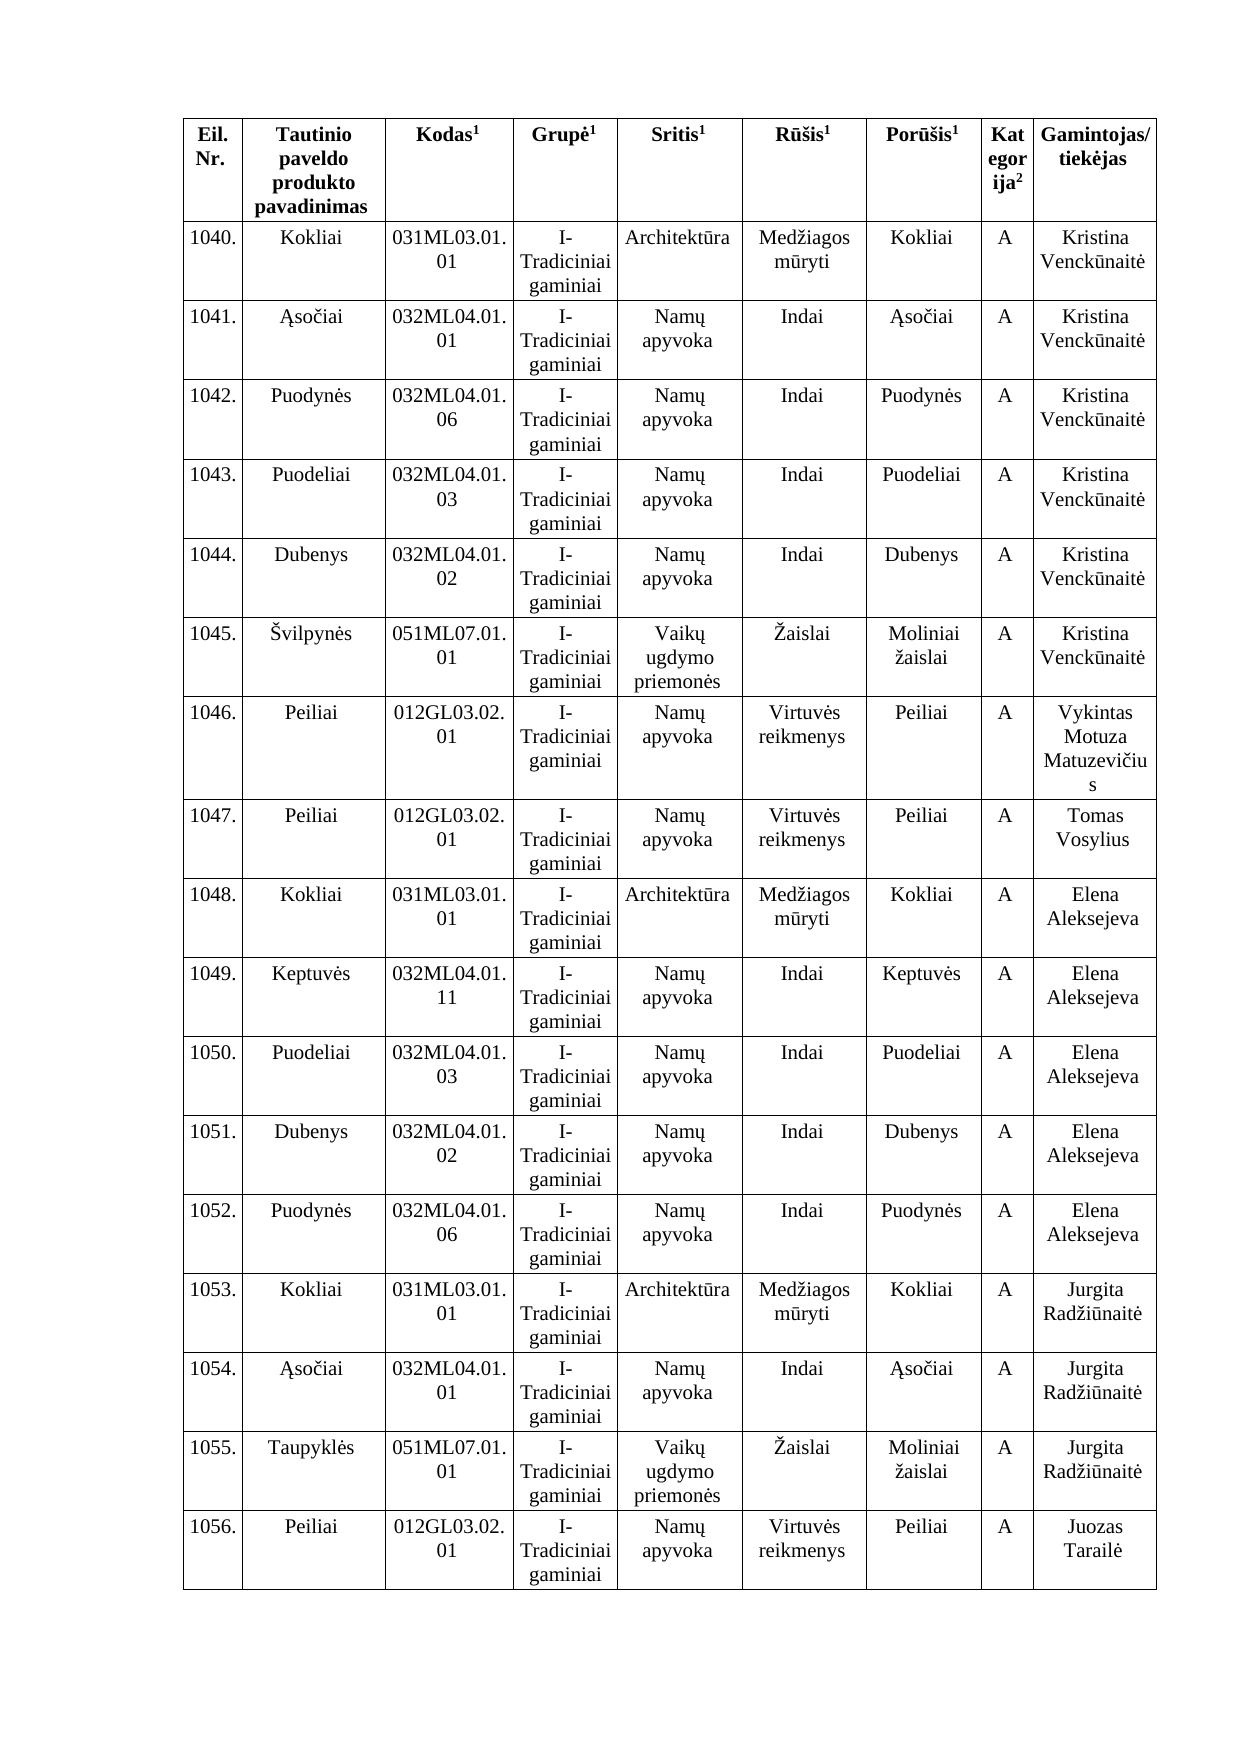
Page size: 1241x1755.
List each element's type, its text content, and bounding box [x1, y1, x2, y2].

table_cell I-Tradiciniai gaminiai [514, 1037, 617, 1115]
table_cell 1041. [184, 301, 242, 379]
table_cell 012GL03.02.01 [386, 800, 513, 878]
table_cell Puodynės [243, 380, 385, 458]
table_cell Medžiagos mūryti [743, 879, 866, 957]
table_header Grupė1 [514, 119, 617, 221]
table_cell A [982, 301, 1033, 379]
table_cell Indai [743, 460, 866, 537]
table_cell 031ML03.01.01 [386, 879, 513, 957]
table_cell I-Tradiciniai gaminiai [514, 460, 617, 537]
table_cell Kristina Venckūnaitė [1034, 222, 1156, 300]
table_cell A [982, 1511, 1033, 1589]
table_cell Puodynės [867, 380, 981, 458]
table_cell A [982, 1195, 1033, 1273]
table_cell 1047. [184, 800, 242, 878]
table_cell 1042. [184, 380, 242, 458]
table_cell Indai [743, 301, 866, 379]
table_cell Žaislai [743, 1432, 866, 1510]
table_cell I-Tradiciniai gaminiai [514, 1511, 617, 1589]
table_cell 051ML07.01.01 [386, 1432, 513, 1510]
table_cell 1050. [184, 1037, 242, 1115]
table_cell I-Tradiciniai gaminiai [514, 1432, 617, 1510]
table_cell 012GL03.02.01 [386, 1511, 513, 1589]
table_header Kategorija2 [982, 119, 1033, 221]
table_cell I-Tradiciniai gaminiai [514, 1353, 617, 1431]
table_cell Ąsočiai [867, 301, 981, 379]
table_cell Moliniai žaislai [867, 618, 981, 696]
table_cell 1046. [184, 697, 242, 799]
table_cell Indai [743, 958, 866, 1036]
table_cell Kristina Venckūnaitė [1034, 460, 1156, 537]
table_cell Medžiagos mūryti [743, 1274, 866, 1352]
table_cell 032ML04.01.02 [386, 539, 513, 617]
table_cell 1049. [184, 958, 242, 1036]
table_cell Virtuvės reikmenys [743, 800, 866, 878]
table_cell I-Tradiciniai gaminiai [514, 380, 617, 458]
table_header Gamintojas/ tiekėjas [1034, 119, 1156, 221]
table_cell I-Tradiciniai gaminiai [514, 301, 617, 379]
table_cell I-Tradiciniai gaminiai [514, 800, 617, 878]
table_cell Peiliai [243, 800, 385, 878]
table_cell Architektūra [618, 879, 742, 957]
table_cell Žaislai [743, 618, 866, 696]
table_cell Namų apyvoka [618, 1116, 742, 1194]
table_cell 032ML04.01.11 [386, 958, 513, 1036]
table_cell Puodeliai [867, 460, 981, 537]
table_cell Elena Aleksejeva [1034, 1116, 1156, 1194]
table_cell A [982, 222, 1033, 300]
table_cell Ąsočiai [243, 301, 385, 379]
table_cell 032ML04.01.06 [386, 1195, 513, 1273]
table_cell Vykintas Motuza Matuzevičius [1034, 697, 1156, 799]
table_cell I-Tradiciniai gaminiai [514, 618, 617, 696]
table_cell Peiliai [243, 697, 385, 799]
table_cell Architektūra [618, 222, 742, 300]
table_cell Namų apyvoka [618, 1037, 742, 1115]
table_cell I-Tradiciniai gaminiai [514, 697, 617, 799]
table_cell Keptuvės [867, 958, 981, 1036]
table_cell A [982, 1432, 1033, 1510]
table_cell Dubenys [867, 1116, 981, 1194]
table_cell Puodynės [867, 1195, 981, 1273]
table_cell 031ML03.01.01 [386, 222, 513, 300]
table_header Kodas1 [386, 119, 513, 221]
table_cell A [982, 1353, 1033, 1431]
table_cell 1040. [184, 222, 242, 300]
table_cell Peiliai [867, 697, 981, 799]
table_cell Indai [743, 380, 866, 458]
table_cell I-Tradiciniai gaminiai [514, 1116, 617, 1194]
table_cell A [982, 1116, 1033, 1194]
table_cell A [982, 460, 1033, 537]
table_cell Elena Aleksejeva [1034, 958, 1156, 1036]
table_cell Jurgita Radžiūnaitė [1034, 1432, 1156, 1510]
table_cell 051ML07.01.01 [386, 618, 513, 696]
table_cell Keptuvės [243, 958, 385, 1036]
table_cell 032ML04.01.01 [386, 301, 513, 379]
table_cell A [982, 697, 1033, 799]
table_cell Indai [743, 539, 866, 617]
table_cell Namų apyvoka [618, 1353, 742, 1431]
table_cell 1044. [184, 539, 242, 617]
table_cell I-Tradiciniai gaminiai [514, 958, 617, 1036]
table_cell Vaikų ugdymo priemonės [618, 618, 742, 696]
table_cell 032ML04.01.01 [386, 1353, 513, 1431]
table_cell Jurgita Radžiūnaitė [1034, 1353, 1156, 1431]
table_cell Namų apyvoka [618, 380, 742, 458]
table_cell Kokliai [243, 879, 385, 957]
table_cell Dubenys [243, 539, 385, 617]
table_cell Namų apyvoka [618, 1195, 742, 1273]
table_cell A [982, 618, 1033, 696]
table_header Eil. Nr. [184, 119, 242, 221]
table_cell Juozas Tarailė [1034, 1511, 1156, 1589]
table_cell 1043. [184, 460, 242, 537]
table_cell 1048. [184, 879, 242, 957]
table_cell A [982, 800, 1033, 878]
table_cell 1045. [184, 618, 242, 696]
table_cell A [982, 958, 1033, 1036]
table_cell A [982, 380, 1033, 458]
table_header Porūšis1 [867, 119, 981, 221]
table_cell 1052. [184, 1195, 242, 1273]
table_cell Namų apyvoka [618, 958, 742, 1036]
table_cell Peiliai [243, 1511, 385, 1589]
table_cell Taupyklės [243, 1432, 385, 1510]
table_cell Švilpynės [243, 618, 385, 696]
table_cell Kokliai [243, 1274, 385, 1352]
table_cell 032ML04.01.06 [386, 380, 513, 458]
table_cell Namų apyvoka [618, 1511, 742, 1589]
table_cell 031ML03.01.01 [386, 1274, 513, 1352]
table_cell Namų apyvoka [618, 539, 742, 617]
table_cell Elena Aleksejeva [1034, 1195, 1156, 1273]
table_cell Tomas Vosylius [1034, 800, 1156, 878]
table_cell I-Tradiciniai gaminiai [514, 222, 617, 300]
table_cell Namų apyvoka [618, 301, 742, 379]
table_cell Puodeliai [867, 1037, 981, 1115]
table_cell Ąsočiai [243, 1353, 385, 1431]
table_cell Puodynės [243, 1195, 385, 1273]
table_cell Virtuvės reikmenys [743, 697, 866, 799]
table_cell I-Tradiciniai gaminiai [514, 1274, 617, 1352]
table_cell Indai [743, 1353, 866, 1431]
table_cell Peiliai [867, 800, 981, 878]
table_cell Kokliai [867, 222, 981, 300]
table_cell 012GL03.02.01 [386, 697, 513, 799]
table_header Tautinio paveldo produkto pavadinimas [243, 119, 385, 221]
table_cell 1056. [184, 1511, 242, 1589]
table_cell Indai [743, 1195, 866, 1273]
table_cell Jurgita Radžiūnaitė [1034, 1274, 1156, 1352]
table_cell I-Tradiciniai gaminiai [514, 879, 617, 957]
table_cell Indai [743, 1037, 866, 1115]
table_cell Ąsočiai [867, 1353, 981, 1431]
table_cell 1053. [184, 1274, 242, 1352]
table_cell Puodeliai [243, 460, 385, 537]
table_cell 1055. [184, 1432, 242, 1510]
table_cell Dubenys [867, 539, 981, 617]
table_cell Moliniai žaislai [867, 1432, 981, 1510]
table_header Rūšis1 [743, 119, 866, 221]
table_cell A [982, 1037, 1033, 1115]
table_cell Medžiagos mūryti [743, 222, 866, 300]
table_cell Namų apyvoka [618, 460, 742, 537]
table_cell 032ML04.01.03 [386, 1037, 513, 1115]
table_cell Kokliai [867, 879, 981, 957]
table_cell Kristina Venckūnaitė [1034, 380, 1156, 458]
table_header Sritis1 [618, 119, 742, 221]
table_cell Kristina Venckūnaitė [1034, 618, 1156, 696]
table_cell Elena Aleksejeva [1034, 1037, 1156, 1115]
table_cell A [982, 1274, 1033, 1352]
table_cell A [982, 539, 1033, 617]
table_cell Namų apyvoka [618, 697, 742, 799]
table_cell 032ML04.01.02 [386, 1116, 513, 1194]
table_cell Kristina Venckūnaitė [1034, 301, 1156, 379]
table_cell Kokliai [243, 222, 385, 300]
table_cell Puodeliai [243, 1037, 385, 1115]
table_cell Architektūra [618, 1274, 742, 1352]
table_cell Elena Aleksejeva [1034, 879, 1156, 957]
table_cell Virtuvės reikmenys [743, 1511, 866, 1589]
table_cell 1054. [184, 1353, 242, 1431]
table_cell Namų apyvoka [618, 800, 742, 878]
table_cell Kristina Venckūnaitė [1034, 539, 1156, 617]
table_cell Kokliai [867, 1274, 981, 1352]
table_cell A [982, 879, 1033, 957]
table_cell Peiliai [867, 1511, 981, 1589]
table_cell 032ML04.01.03 [386, 460, 513, 537]
table_cell I-Tradiciniai gaminiai [514, 1195, 617, 1273]
table_cell Indai [743, 1116, 866, 1194]
table_cell 1051. [184, 1116, 242, 1194]
table_cell Vaikų ugdymo priemonės [618, 1432, 742, 1510]
table_cell Dubenys [243, 1116, 385, 1194]
table_cell I-Tradiciniai gaminiai [514, 539, 617, 617]
